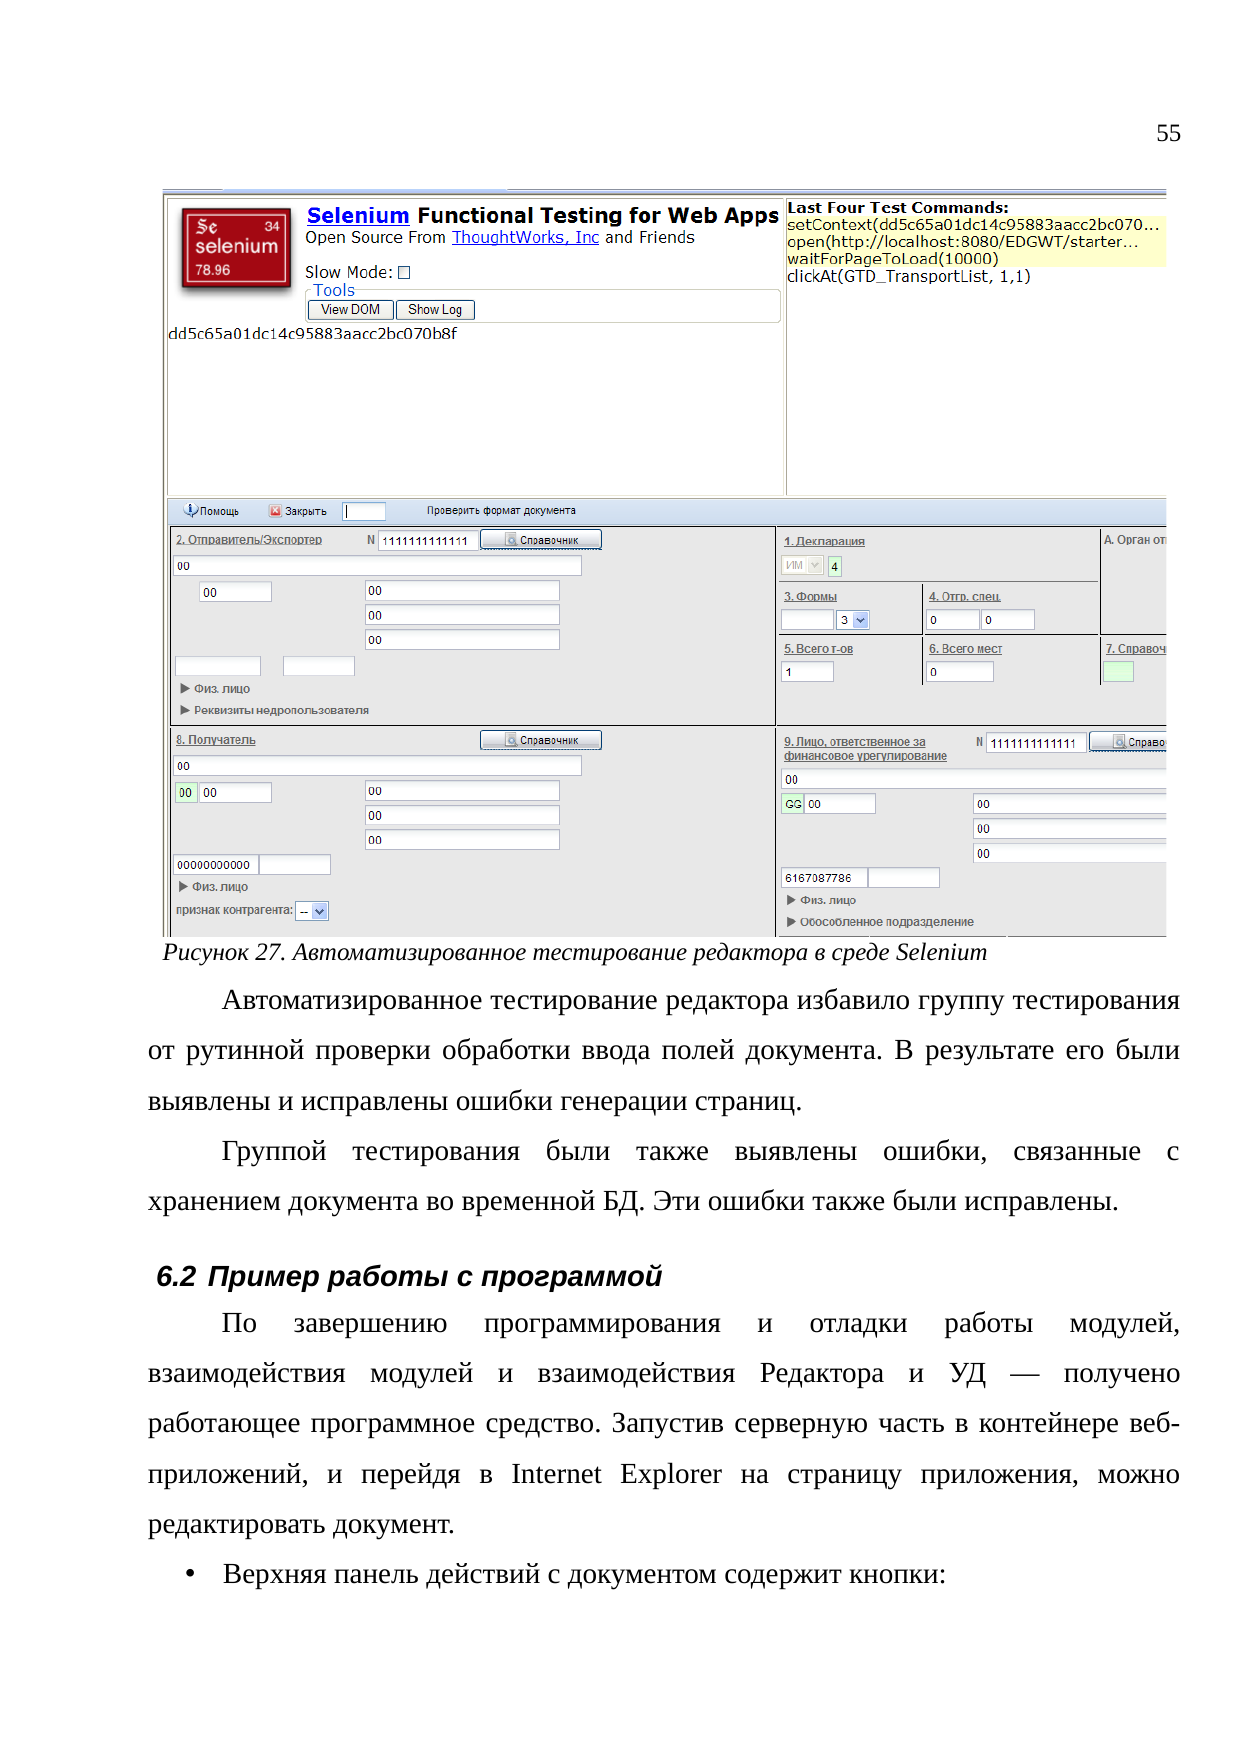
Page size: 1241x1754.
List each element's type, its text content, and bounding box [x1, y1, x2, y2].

picture [162, 189, 1167, 937]
text Автоматизированное тестирование редактора избавило группу тестирования от рутинной проверки обработки ввода полей документа. В результате его были выявлены и исправлены ошибки генерации страниц. [148, 177, 1181, 1116]
subtitle Пример работы с программой [148, 1259, 1181, 1292]
text Рисунок 27. Автоматизированное тестирование редактора в среде Selenium [162, 937, 1166, 965]
list Верхняя панель действий с документом содержит кнопки: [185, 1556, 1181, 1590]
text По завершению программирования и отладки работы модулей, взаимодействия модулей и взаимодействия Редактора и УД — получено работающее программное средство. Запустив серверную часть в контейнере веб-приложений, и перейдя в Internet Explorer на страницу приложения, можно редактировать документ. [148, 1305, 1181, 1539]
text Группой тестирования были также выявлены ошибки, связанные с хранением документа во временной БД. Эти ошибки также были исправлены. [148, 1133, 1181, 1217]
